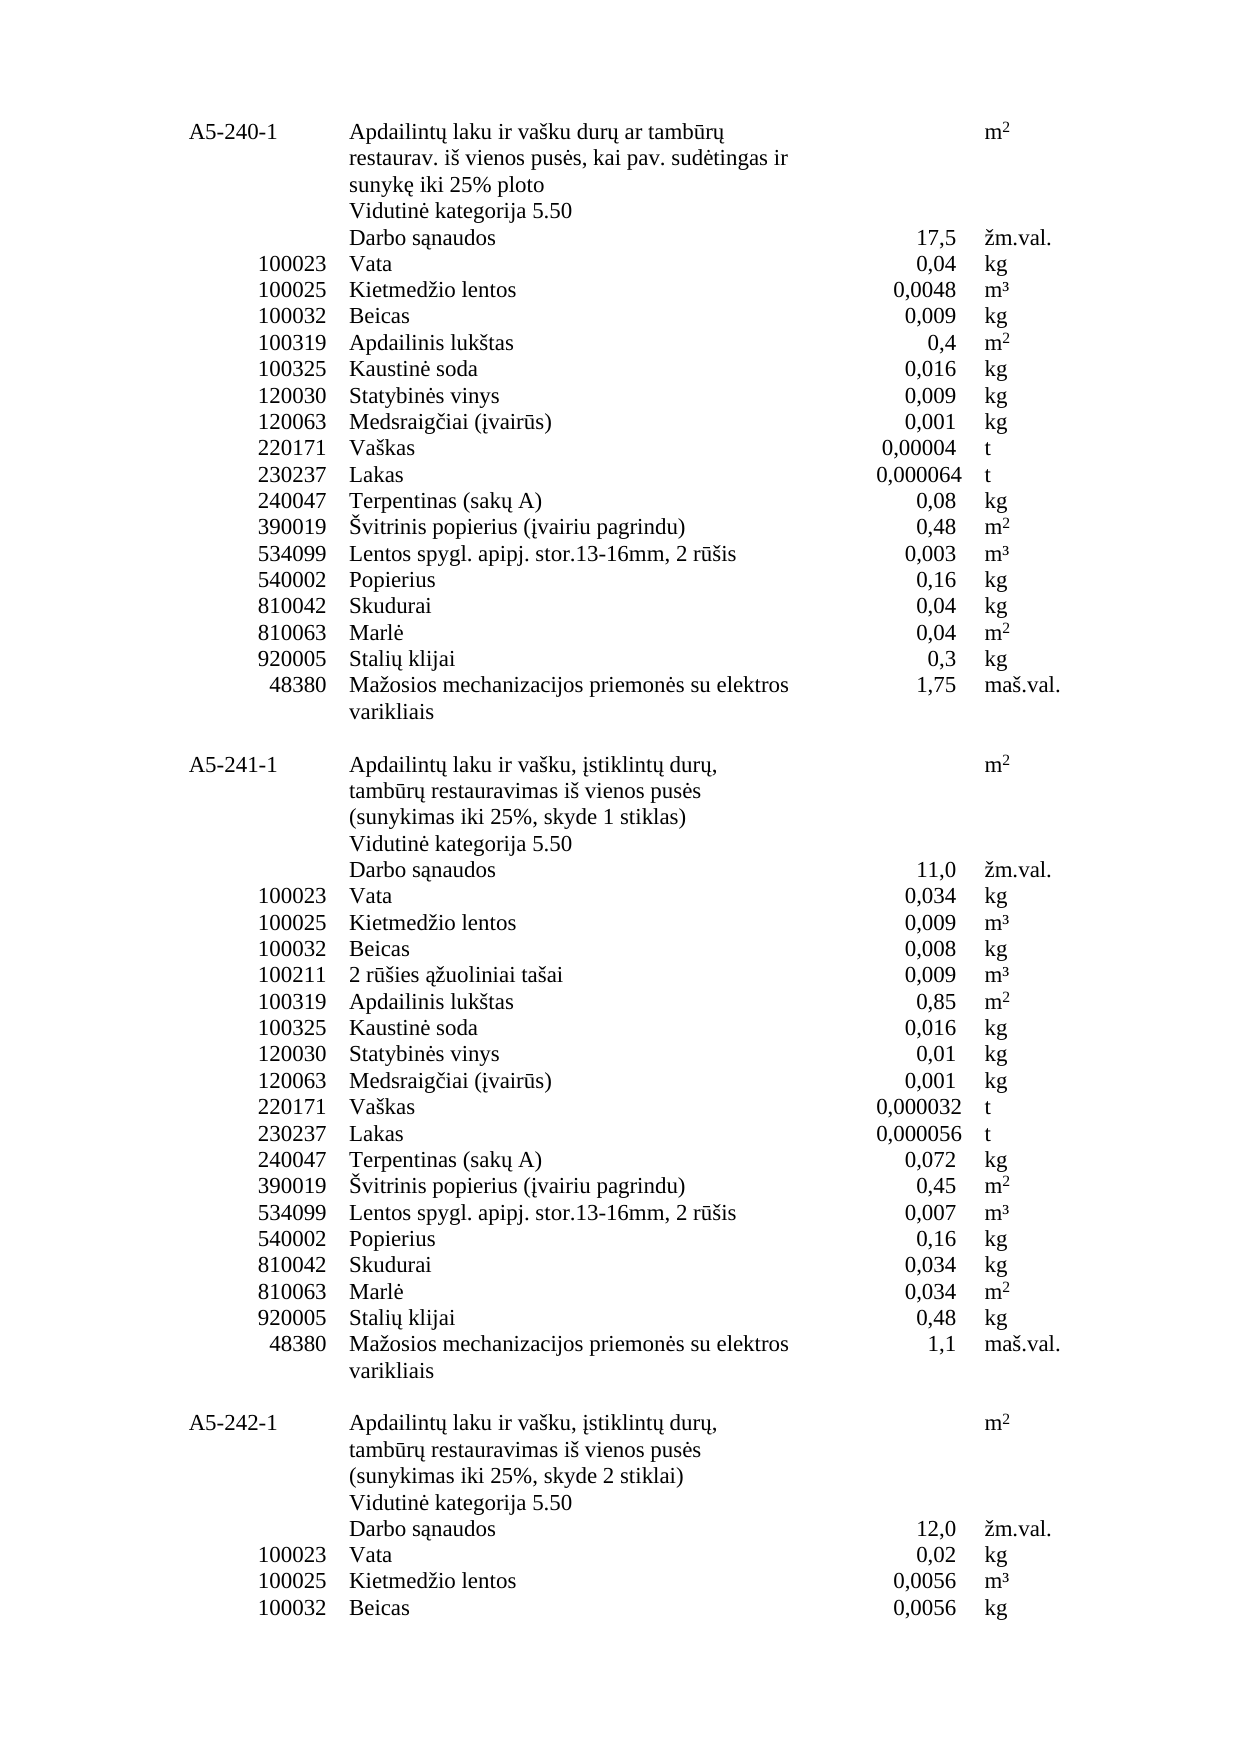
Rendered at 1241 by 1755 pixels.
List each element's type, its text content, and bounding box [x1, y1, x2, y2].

table_cell [806, 751, 973, 830]
table_cell [973, 1383, 1123, 1409]
table_cell Terpentinas (sakų A) [338, 487, 806, 513]
table_cell 810042 [177, 1251, 338, 1278]
table_cell 0,48 [806, 514, 973, 540]
table_cell kg [973, 935, 1123, 961]
table_cell [973, 830, 1123, 856]
table_cell m³ [973, 276, 1123, 303]
table_cell 120030 [177, 1041, 338, 1067]
table_cell 220171 [177, 1093, 338, 1119]
table_cell [177, 197, 338, 223]
table_cell 0,85 [806, 988, 973, 1014]
table_cell kg [973, 1251, 1123, 1278]
table_cell Darbo sąnaudos [338, 856, 806, 882]
table_cell kg [973, 883, 1123, 909]
table_cell kg [973, 487, 1123, 513]
table_cell 0,001 [806, 1067, 973, 1093]
table_cell kg [973, 1014, 1123, 1041]
table_cell 2 rūšies ąžuoliniai tašai [338, 961, 806, 988]
table_cell maš.val. [973, 1330, 1123, 1383]
table_cell 0,009 [806, 303, 973, 329]
table_cell t [973, 461, 1123, 487]
table_cell kg [973, 1594, 1123, 1620]
table_cell kg [973, 1146, 1123, 1172]
table_cell m2 [973, 1410, 1123, 1488]
table_cell Stalių klijai [338, 645, 806, 672]
table_cell 0,04 [806, 593, 973, 619]
table_cell Terpentinas (sakų A) [338, 1146, 806, 1172]
table_cell [338, 724, 806, 751]
table_cell 390019 [177, 1172, 338, 1199]
table_cell [806, 830, 973, 856]
table_cell 0,001 [806, 408, 973, 434]
table_cell žm.val. [973, 224, 1123, 250]
table_cell 540002 [177, 1225, 338, 1251]
table_cell 120063 [177, 1067, 338, 1093]
table_cell Marlė [338, 619, 806, 645]
table_cell [806, 1489, 973, 1515]
table_cell žm.val. [973, 1515, 1123, 1541]
table_cell 240047 [177, 487, 338, 513]
table_cell Vaškas [338, 434, 806, 461]
table_cell Vidutinė kategorija 5.50 [338, 197, 806, 223]
table_cell Popierius [338, 1225, 806, 1251]
table_cell Medsraigčiai (įvairūs) [338, 1067, 806, 1093]
table_cell 100025 [177, 909, 338, 935]
table_cell Mažosios mechanizacijos priemonės su elektros varikliais [338, 672, 806, 724]
table_cell 0,003 [806, 540, 973, 566]
table_cell [806, 1410, 973, 1488]
table_cell m2 [973, 988, 1123, 1014]
table_cell kg [973, 645, 1123, 672]
table_cell 810042 [177, 593, 338, 619]
table_cell 0,45 [806, 1172, 973, 1199]
table_cell [973, 197, 1123, 223]
table_cell 220171 [177, 434, 338, 461]
table_cell Lakas [338, 461, 806, 487]
table_cell m2 [973, 329, 1123, 355]
table_cell [177, 724, 338, 751]
table_cell 48380 [177, 672, 338, 724]
table_cell Beicas [338, 303, 806, 329]
table_cell [177, 1515, 338, 1541]
table_cell [177, 830, 338, 856]
table_cell Apdailintų laku ir vašku, įstiklintų durų, tambūrų restauravimas iš vienos pusės (sunykimas iki 25%, skyde 1 stiklas) [338, 751, 806, 830]
table_cell Vata [338, 250, 806, 276]
table_cell 240047 [177, 1146, 338, 1172]
table_cell kg [973, 1304, 1123, 1330]
table_cell Apdailinis lukštas [338, 329, 806, 355]
table_cell Beicas [338, 935, 806, 961]
table_cell m2 [973, 1172, 1123, 1199]
table_cell kg [973, 1541, 1123, 1568]
table_cell 11,0 [806, 856, 973, 882]
table_cell Marlė [338, 1278, 806, 1304]
table_cell Statybinės vinys [338, 1041, 806, 1067]
table_cell 1,75 [806, 672, 973, 724]
table_cell 12,0 [806, 1515, 973, 1541]
table_cell žm.val. [973, 856, 1123, 882]
table_cell t [973, 1093, 1123, 1119]
table_cell 0,016 [806, 1014, 973, 1041]
table_cell 0,008 [806, 935, 973, 961]
table_cell 810063 [177, 619, 338, 645]
table_cell 100319 [177, 329, 338, 355]
table_cell Apdailintų laku ir vašku durų ar tambūrų restaurav. iš vienos pusės, kai pav. sudėtingas ir sunykę iki 25% ploto [338, 118, 806, 197]
table_cell Vata [338, 1541, 806, 1568]
table_cell 230237 [177, 1120, 338, 1146]
table_cell [177, 1383, 338, 1409]
table_cell Skudurai [338, 593, 806, 619]
table_cell Medsraigčiai (įvairūs) [338, 408, 806, 434]
table_cell Skudurai [338, 1251, 806, 1278]
table_cell Mažosios mechanizacijos priemonės su elektros varikliais [338, 1330, 806, 1383]
table_cell Darbo sąnaudos [338, 1515, 806, 1541]
table_cell 17,5 [806, 224, 973, 250]
table_cell [973, 724, 1123, 751]
table_cell 920005 [177, 645, 338, 672]
table_cell Kietmedžio lentos [338, 909, 806, 935]
table_cell 120063 [177, 408, 338, 434]
table_cell 0,034 [806, 883, 973, 909]
table_cell 0,034 [806, 1251, 973, 1278]
table_cell 0,034 [806, 1278, 973, 1304]
table_cell m2 [973, 514, 1123, 540]
table_cell 0,04 [806, 619, 973, 645]
table_cell 100023 [177, 1541, 338, 1568]
table_cell 120030 [177, 382, 338, 408]
table_cell 534099 [177, 1199, 338, 1225]
table_cell Kietmedžio lentos [338, 276, 806, 303]
table_cell A5-241-1 [177, 751, 338, 830]
table_cell 0,3 [806, 645, 973, 672]
table_cell Apdailinis lukštas [338, 988, 806, 1014]
table_cell 0,16 [806, 1225, 973, 1251]
table_cell 100025 [177, 276, 338, 303]
table_cell 0,000056 [806, 1120, 973, 1146]
table_cell Švitrinis popierius (įvairiu pagrindu) [338, 1172, 806, 1199]
table_cell 0,01 [806, 1041, 973, 1067]
table_cell 0,072 [806, 1146, 973, 1172]
table_cell 540002 [177, 566, 338, 592]
table_cell kg [973, 566, 1123, 592]
table_cell Statybinės vinys [338, 382, 806, 408]
table_cell 100325 [177, 1014, 338, 1041]
table_cell t [973, 1120, 1123, 1146]
table_cell 100025 [177, 1568, 338, 1594]
table_cell A5-240-1 [177, 118, 338, 197]
table_cell [806, 197, 973, 223]
table_cell m2 [973, 751, 1123, 830]
table_cell Švitrinis popierius (įvairiu pagrindu) [338, 514, 806, 540]
table_cell 100032 [177, 1594, 338, 1620]
table_cell 0,009 [806, 961, 973, 988]
table_cell 1,1 [806, 1330, 973, 1383]
table_cell Vidutinė kategorija 5.50 [338, 830, 806, 856]
table_cell kg [973, 355, 1123, 382]
table_cell 0,0056 [806, 1568, 973, 1594]
table_cell kg [973, 250, 1123, 276]
table_cell 0,04 [806, 250, 973, 276]
table_cell maš.val. [973, 672, 1123, 724]
table_cell Kaustinė soda [338, 355, 806, 382]
table_cell [338, 1383, 806, 1409]
table_cell kg [973, 1041, 1123, 1067]
table_cell kg [973, 408, 1123, 434]
table_cell 534099 [177, 540, 338, 566]
table_cell 0,000064 [806, 461, 973, 487]
table_cell 100319 [177, 988, 338, 1014]
table_cell 0,08 [806, 487, 973, 513]
table_cell Vaškas [338, 1093, 806, 1119]
table_cell Apdailintų laku ir vašku, įstiklintų durų, tambūrų restauravimas iš vienos pusės (sunykimas iki 25%, skyde 2 stiklai) [338, 1410, 806, 1488]
table_cell m³ [973, 1568, 1123, 1594]
table_cell kg [973, 1067, 1123, 1093]
table_cell 0,000032 [806, 1093, 973, 1119]
table_cell 0,009 [806, 382, 973, 408]
table_cell m³ [973, 540, 1123, 566]
table_cell 100211 [177, 961, 338, 988]
table_cell m³ [973, 961, 1123, 988]
table_cell 100032 [177, 935, 338, 961]
table_cell 0,0048 [806, 276, 973, 303]
table_cell Popierius [338, 566, 806, 592]
table_cell m2 [973, 619, 1123, 645]
table_cell m³ [973, 909, 1123, 935]
table_cell Stalių klijai [338, 1304, 806, 1330]
table_cell Vidutinė kategorija 5.50 [338, 1489, 806, 1515]
table_cell Darbo sąnaudos [338, 224, 806, 250]
table_cell kg [973, 593, 1123, 619]
table_cell 0,0056 [806, 1594, 973, 1620]
table_cell 0,00004 [806, 434, 973, 461]
table_cell 0,48 [806, 1304, 973, 1330]
table_cell kg [973, 1225, 1123, 1251]
table_cell Lentos spygl. apipj. stor.13-16mm, 2 rūšis [338, 540, 806, 566]
table_cell m2 [973, 118, 1123, 197]
table_cell 0,4 [806, 329, 973, 355]
table_cell 810063 [177, 1278, 338, 1304]
table_cell 390019 [177, 514, 338, 540]
table_cell [177, 1489, 338, 1515]
table_cell 0,009 [806, 909, 973, 935]
table_cell m2 [973, 1278, 1123, 1304]
table_cell 100023 [177, 883, 338, 909]
table_cell A5-242-1 [177, 1410, 338, 1488]
table_cell 0,16 [806, 566, 973, 592]
table_cell Lentos spygl. apipj. stor.13-16mm, 2 rūšis [338, 1199, 806, 1225]
table_cell [177, 856, 338, 882]
table_cell [806, 1383, 973, 1409]
table_cell [973, 1489, 1123, 1515]
table_cell Kietmedžio lentos [338, 1568, 806, 1594]
table_cell Kaustinė soda [338, 1014, 806, 1041]
table_cell Vata [338, 883, 806, 909]
table_cell [806, 724, 973, 751]
table_cell 100023 [177, 250, 338, 276]
table_cell kg [973, 382, 1123, 408]
table_cell 920005 [177, 1304, 338, 1330]
table_cell 0,02 [806, 1541, 973, 1568]
table_cell [177, 224, 338, 250]
table_cell [806, 118, 973, 197]
table_cell Lakas [338, 1120, 806, 1146]
table_cell 48380 [177, 1330, 338, 1383]
table_cell m³ [973, 1199, 1123, 1225]
table_cell t [973, 434, 1123, 461]
table_cell 0,016 [806, 355, 973, 382]
table_cell 0,007 [806, 1199, 973, 1225]
table_cell Beicas [338, 1594, 806, 1620]
table_cell kg [973, 303, 1123, 329]
table_cell 230237 [177, 461, 338, 487]
table_cell 100032 [177, 303, 338, 329]
table_cell 100325 [177, 355, 338, 382]
